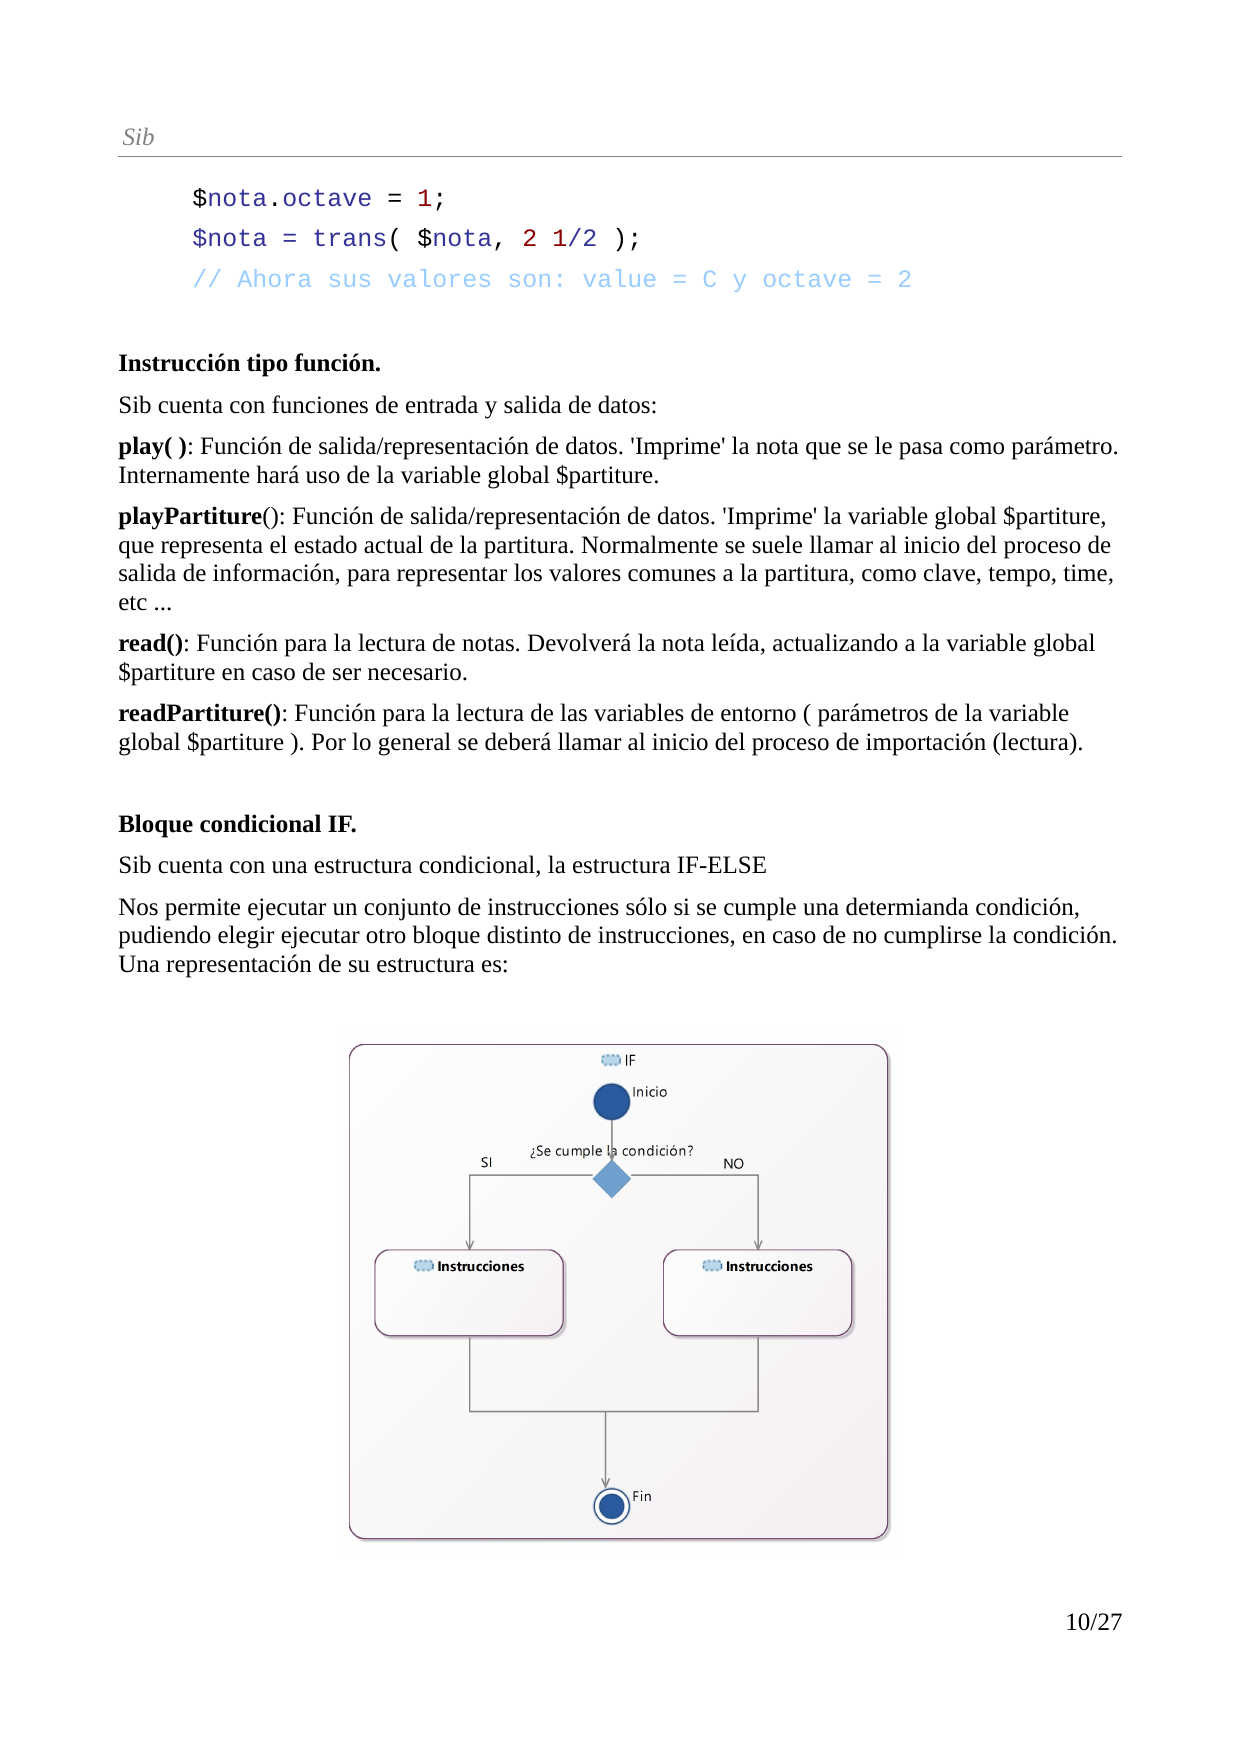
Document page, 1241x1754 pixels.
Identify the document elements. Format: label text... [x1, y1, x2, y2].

text playPartiture(): Función de salida/representación de datos. 'Imprime' la variable global $partiture, que representa el estado actual de la partitura. Normalmente se suele llamar al inicio del proceso de salida de información, para representar los valores comunes a la partitura, como clave, tempo, time, etc ... [118, 501, 1122, 616]
text play( ): Función de salida/representación de datos. 'Imprime' la nota que se le pasa como parámetro. Internamente hará uso de la variable global $partiture. [118, 431, 1122, 488]
text Sib cuenta con funciones de entrada y salida de datos: [118, 390, 1122, 418]
picture [336, 1031, 904, 1555]
text $nota.octave = 1; [118, 185, 1122, 213]
text // Ahora sus valores son: value = C y octave = 2 [118, 267, 1122, 295]
text readPartiture(): Función para la lectura de las variables de entorno ( parámetros de la variable global $partiture ). Por lo general se deberá llamar al inicio del proceso de importación (lectura). [118, 698, 1122, 756]
text $nota = trans( $nota, 2 1/2 ); [118, 226, 1122, 254]
text Bloque condicional IF. [118, 809, 1122, 838]
text Sib cuenta con una estructura condicional, la estructura IF-ELSE [118, 851, 1122, 879]
text Instrucción tipo función. [118, 348, 1122, 377]
text read(): Función para la lectura de notas. Devolverá la nota leída, actualizando a la variable global $partiture en caso de ser necesario. [118, 628, 1122, 686]
text Nos permite ejecutar un conjunto de instrucciones sólo si se cumple una determianda condición, pudiendo elegir ejecutar otro bloque distinto de instrucciones, en caso de no cumplirse la condición. Una representación de su estructura es: [118, 892, 1122, 978]
